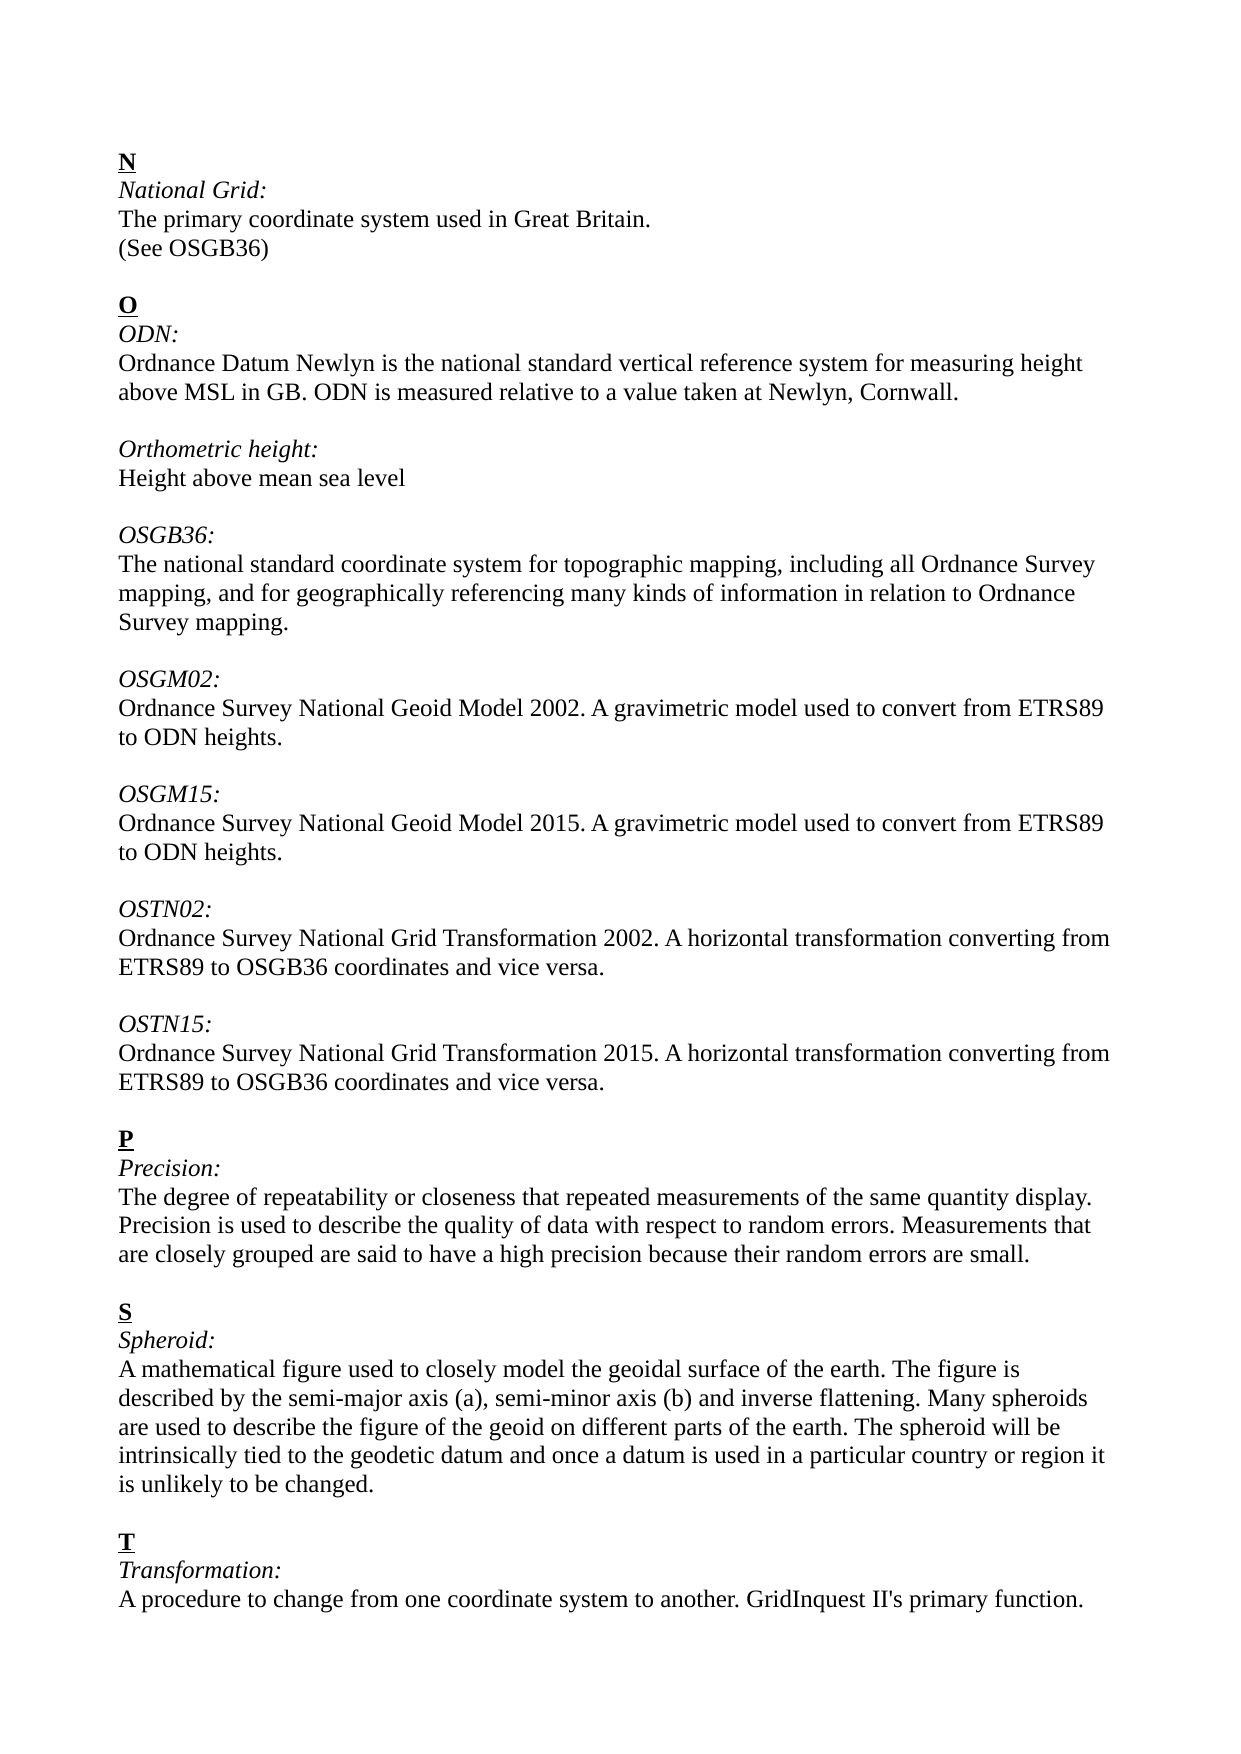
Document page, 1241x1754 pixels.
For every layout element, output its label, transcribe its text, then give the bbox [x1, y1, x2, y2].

text OSGB36: [118, 521, 1122, 549]
text T [118, 1527, 1122, 1556]
text Precision: [118, 1153, 1122, 1182]
text Ordnance Survey National Geoid Model 2002. A gravimetric model used to convert from ETRS89 to ODN heights. [118, 693, 1122, 751]
text P [118, 1124, 1122, 1153]
text OSTN02: [118, 894, 1122, 923]
text The national standard coordinate system for topographic mapping, including all Ordnance Survey mapping, and for geographically referencing many kinds of information in relation to Ordnance Survey mapping. [118, 549, 1122, 636]
text National Grid: [118, 176, 1122, 204]
text (See OSGB36) [118, 233, 1122, 262]
text A mathematical figure used to closely model the geoidal surface of the earth. The figure is described by the semi-major axis (a), semi-minor axis (b) and inverse flattening. Many spheroids are used to describe the figure of the geoid on different parts of the earth. The spheroid will be intrinsically tied to the geodetic datum and once a datum is used in a particular country or region it is unlikely to be changed. [118, 1354, 1122, 1498]
text Ordnance Survey National Grid Transformation 2002. A horizontal transformation converting from ETRS89 to OSGB36 coordinates and vice versa. [118, 923, 1122, 981]
text ODN: [118, 319, 1122, 348]
text N [118, 147, 1122, 176]
text OSGM02: [118, 664, 1122, 693]
text Orthometric height: [118, 434, 1122, 463]
text Spheroid: [118, 1326, 1122, 1354]
text The primary coordinate system used in Great Britain. [118, 204, 1122, 233]
text Ordnance Datum Newlyn is the national standard vertical reference system for measuring height above MSL in GB. ODN is measured relative to a value taken at Newlyn, Cornwall. [118, 348, 1122, 406]
text Ordnance Survey National Geoid Model 2015. A gravimetric model used to convert from ETRS89 to ODN heights. [118, 808, 1122, 866]
text Height above mean sea level [118, 463, 1122, 492]
text Transformation: [118, 1556, 1122, 1584]
text OSTN15: [118, 1009, 1122, 1038]
text Ordnance Survey National Grid Transformation 2015. A horizontal transformation converting from ETRS89 to OSGB36 coordinates and vice versa. [118, 1038, 1122, 1096]
text A procedure to change from one coordinate system to another. GridInquest II's primary function. [118, 1584, 1122, 1613]
text S [118, 1297, 1122, 1326]
text The degree of repeatability or closeness that repeated measurements of the same quantity display. Precision is used to describe the quality of data with respect to random errors. Measurements that are closely grouped are said to have a high precision because their random errors are small. [118, 1182, 1122, 1268]
text OSGM15: [118, 779, 1122, 808]
text O [118, 291, 1122, 319]
